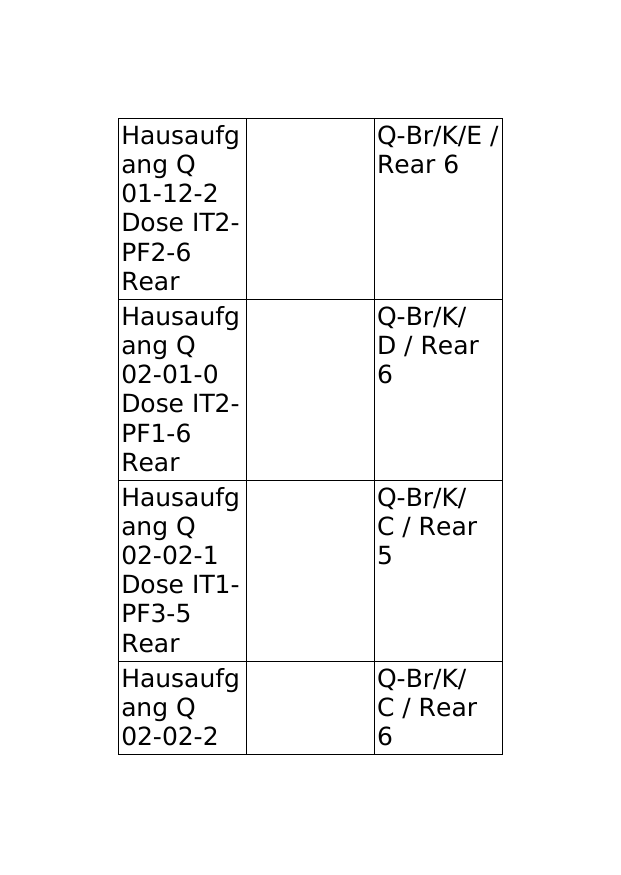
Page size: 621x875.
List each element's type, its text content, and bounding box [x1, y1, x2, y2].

table_cell Q-Br/K/C / Rear 5 [375, 481, 502, 661]
table_cell [247, 481, 374, 661]
table_cell Hausaufgang Q 02-02-2 [119, 662, 246, 754]
table_cell Hausaufgang Q 02-01-0 Dose IT2-PF1-6 Rear [119, 300, 246, 480]
table_cell Q-Br/K/C / Rear 6 [375, 662, 502, 754]
table_cell [247, 300, 374, 480]
table_cell [247, 119, 374, 299]
table_cell Q-Br/K/D / Rear 6 [375, 300, 502, 480]
table_cell Hausaufgang Q 01-12-2 Dose IT2-PF2-6 Rear [119, 119, 246, 299]
table_cell [247, 662, 374, 754]
table_cell Hausaufgang Q 02-02-1 Dose IT1-PF3-5 Rear [119, 481, 246, 661]
table_cell Q-Br/K/E / Rear 6 [375, 119, 502, 299]
